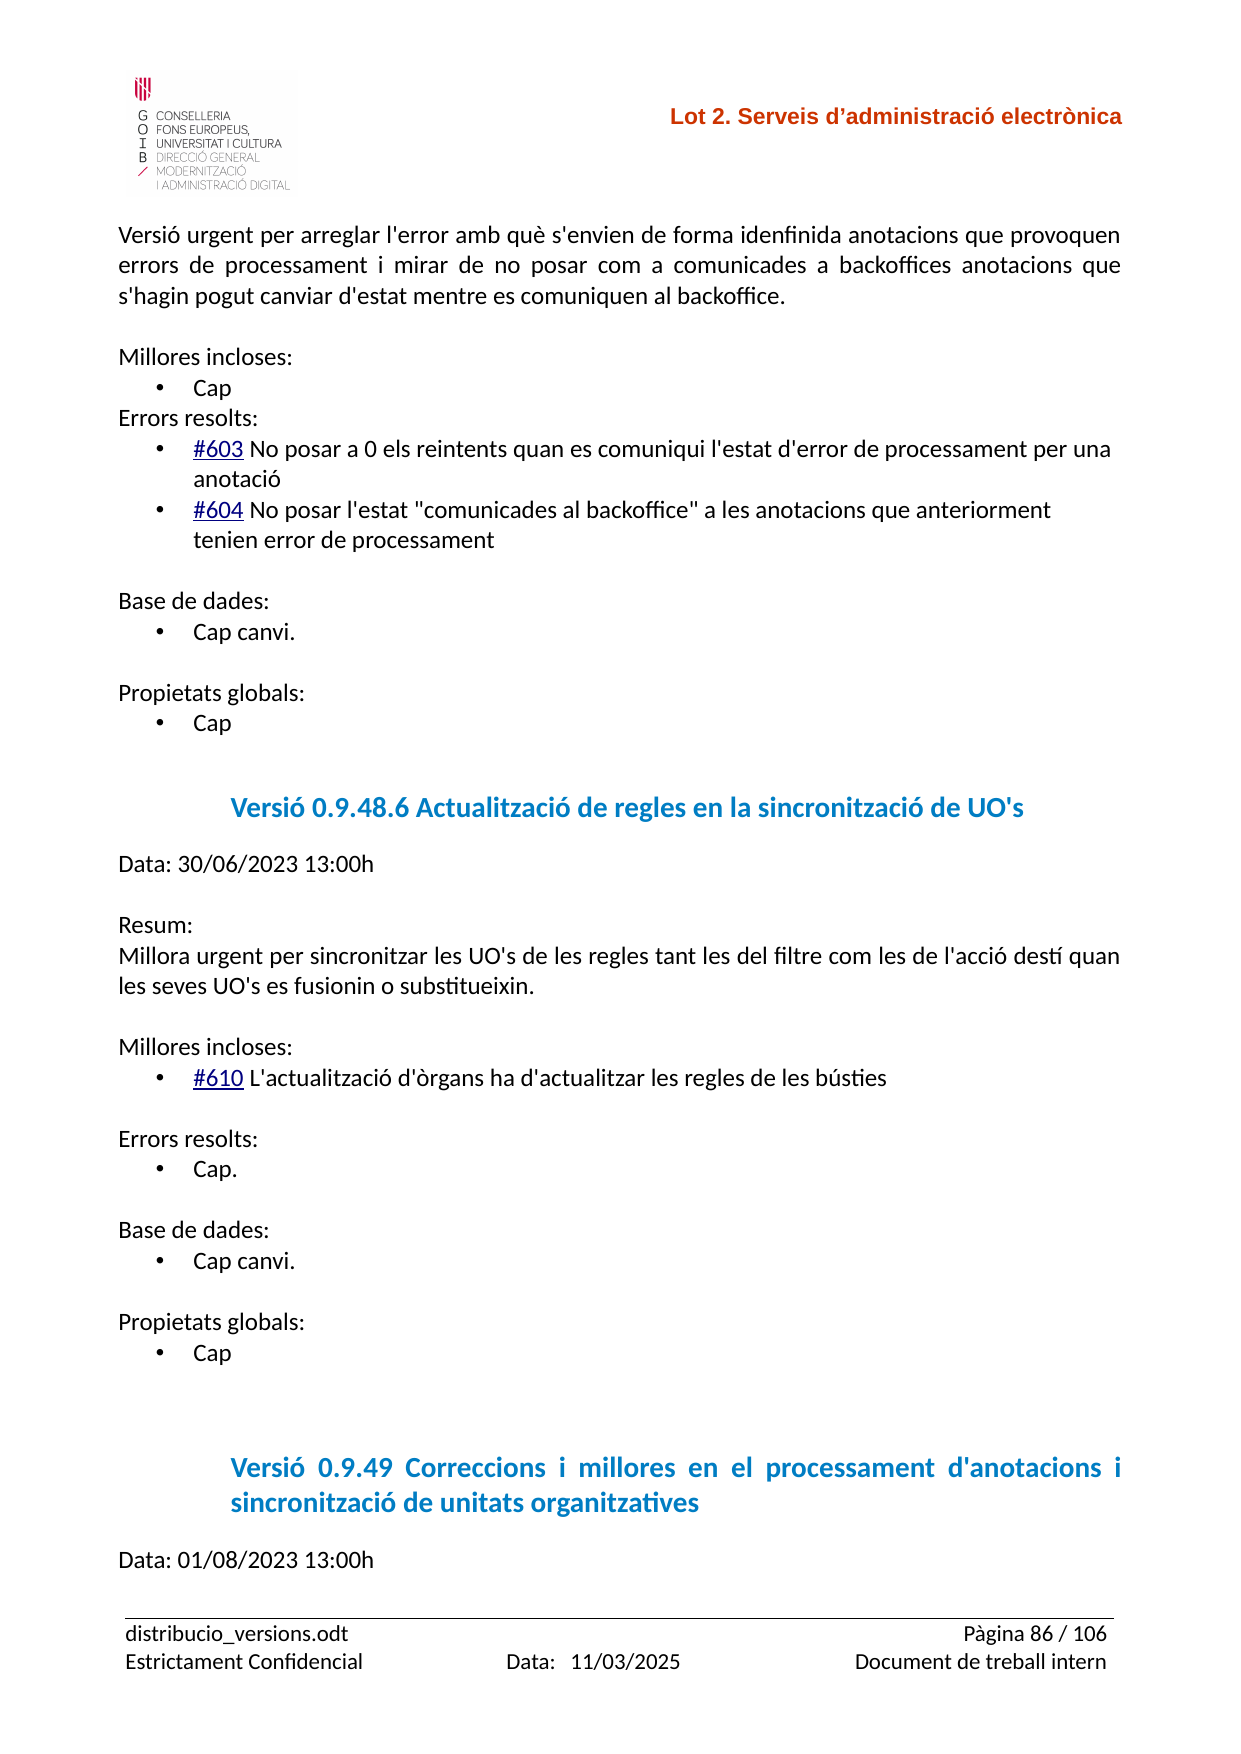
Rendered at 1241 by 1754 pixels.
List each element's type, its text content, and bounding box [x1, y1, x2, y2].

list Cap [156, 707, 1122, 738]
text Versió urgent per arreglar l'error amb què s'envien de forma idenfinida anotacions que provoquen errors de processament i mirar de no posar com a comunicades a backoffices anotacions que s'hagin pogut canviar d'estat mentre es comuniquen al backoffice. [118, 219, 1122, 311]
picture [126, 70, 299, 197]
subtitle Versió 0.9.48.6 Actualització de regles en la sincronització de UO's [153, 789, 1122, 825]
list #610 L'actualització d'òrgans ha d'actualitzar les regles de les bústies [156, 1062, 1122, 1093]
list Cap canvi. [156, 616, 1122, 646]
text Millores incloses: [118, 341, 1122, 372]
text Errors resolts: [118, 402, 1122, 433]
text Base de dades: [118, 1215, 1122, 1245]
text Propietats globals: [118, 1306, 1122, 1337]
text Data: 30/06/2023 13:00h [118, 848, 1122, 879]
text Millora urgent per sincronitzar les UO's de les regles tant les del filtre com les de l'acció destí quan les seves UO's es fusionin o substitueixin. [118, 940, 1122, 1001]
list Cap [156, 372, 1122, 402]
text Propietats globals: [118, 677, 1122, 707]
text Errors resolts: [118, 1123, 1122, 1154]
list Cap. [156, 1154, 1122, 1184]
list #603 No posar a 0 els reintents quan es comuniqui l'estat d'error de processament per una anotació [156, 433, 1122, 494]
text Base de dades: [118, 585, 1122, 616]
text Data: 01/08/2023 13:00h [118, 1544, 1122, 1574]
list Cap [156, 1337, 1122, 1367]
text Resum: [118, 909, 1122, 940]
list Cap canvi. [156, 1245, 1122, 1276]
list #604 No posar l'estat "comunicades al backoffice" a les anotacions que anteriorment tenien error de processament [156, 494, 1122, 555]
subtitle Versió 0.9.49 Correccions i millores en el processament d'anotacions i sincronització de unitats organitzatives [153, 1449, 1122, 1520]
text Millores incloses: [118, 1032, 1122, 1062]
